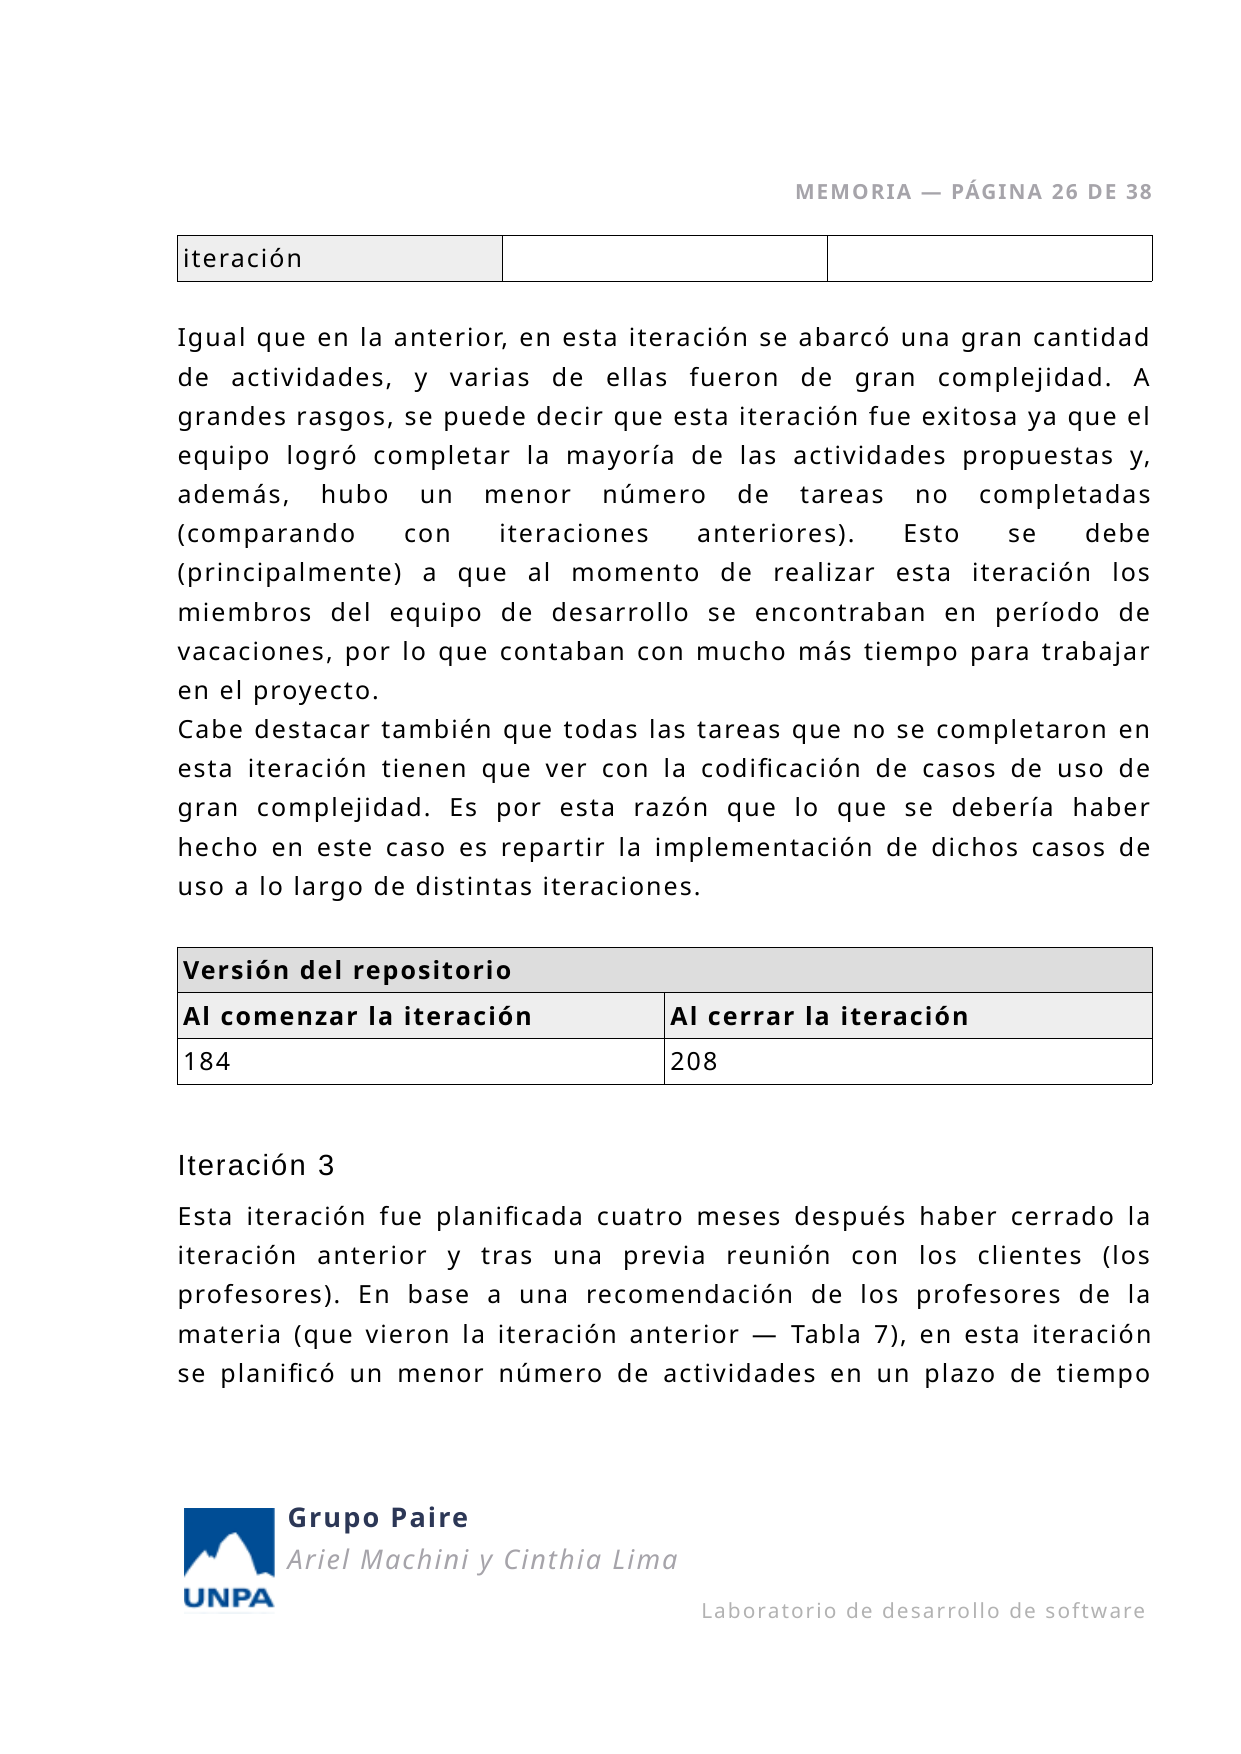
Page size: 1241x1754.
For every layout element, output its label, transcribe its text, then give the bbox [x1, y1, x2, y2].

text Igual que en la anterior, en esta iteración se abarcó una gran cantidad de actividades, y varias de ellas fueron de gran complejidad. A grandes rasgos, se puede decir que esta iteración fue exitosa ya que el equipo logró completar la mayoría de las actividades propuestas y, además, hubo un menor número de tareas no completadas (comparando con iteraciones anteriores). Esto se debe (principalmente) a que al momento de realizar esta iteración los miembros del equipo de desarrollo se encontraban en período de vacaciones, por lo que contaban con mucho más tiempo para trabajar en el proyecto. [177, 320, 1152, 707]
table_cell [828, 236, 1152, 281]
subtitle Iteración 3 [177, 1148, 1152, 1181]
table_cell 208 [665, 1039, 1152, 1083]
table_cell Al cerrar la iteración [665, 993, 1152, 1038]
text Esta iteración fue planificada cuatro meses después haber cerrado la iteración anterior y tras una previa reunión con los clientes (los profesores). En base a una recomendación de los profesores de la materia (que vieron la iteración anterior — Tabla 7), en esta iteración se planificó un menor número de actividades en un plazo de tiempo [177, 1199, 1152, 1389]
text Cabe destacar también que todas las tareas que no se completaron en esta iteración tienen que ver con la codificación de casos de uso de gran complejidad. Es por esta razón que lo que se debería haber hecho en este caso es repartir la implementación de dichos casos de uso a lo largo de distintas iteraciones. [177, 712, 1152, 902]
table_cell iteración [178, 236, 502, 281]
table_cell Al comenzar la iteración [178, 993, 664, 1038]
table_header Versión del repositorio [178, 948, 1152, 992]
table_cell 184 [178, 1039, 664, 1083]
picture [184, 1508, 275, 1614]
table_cell [503, 236, 827, 281]
